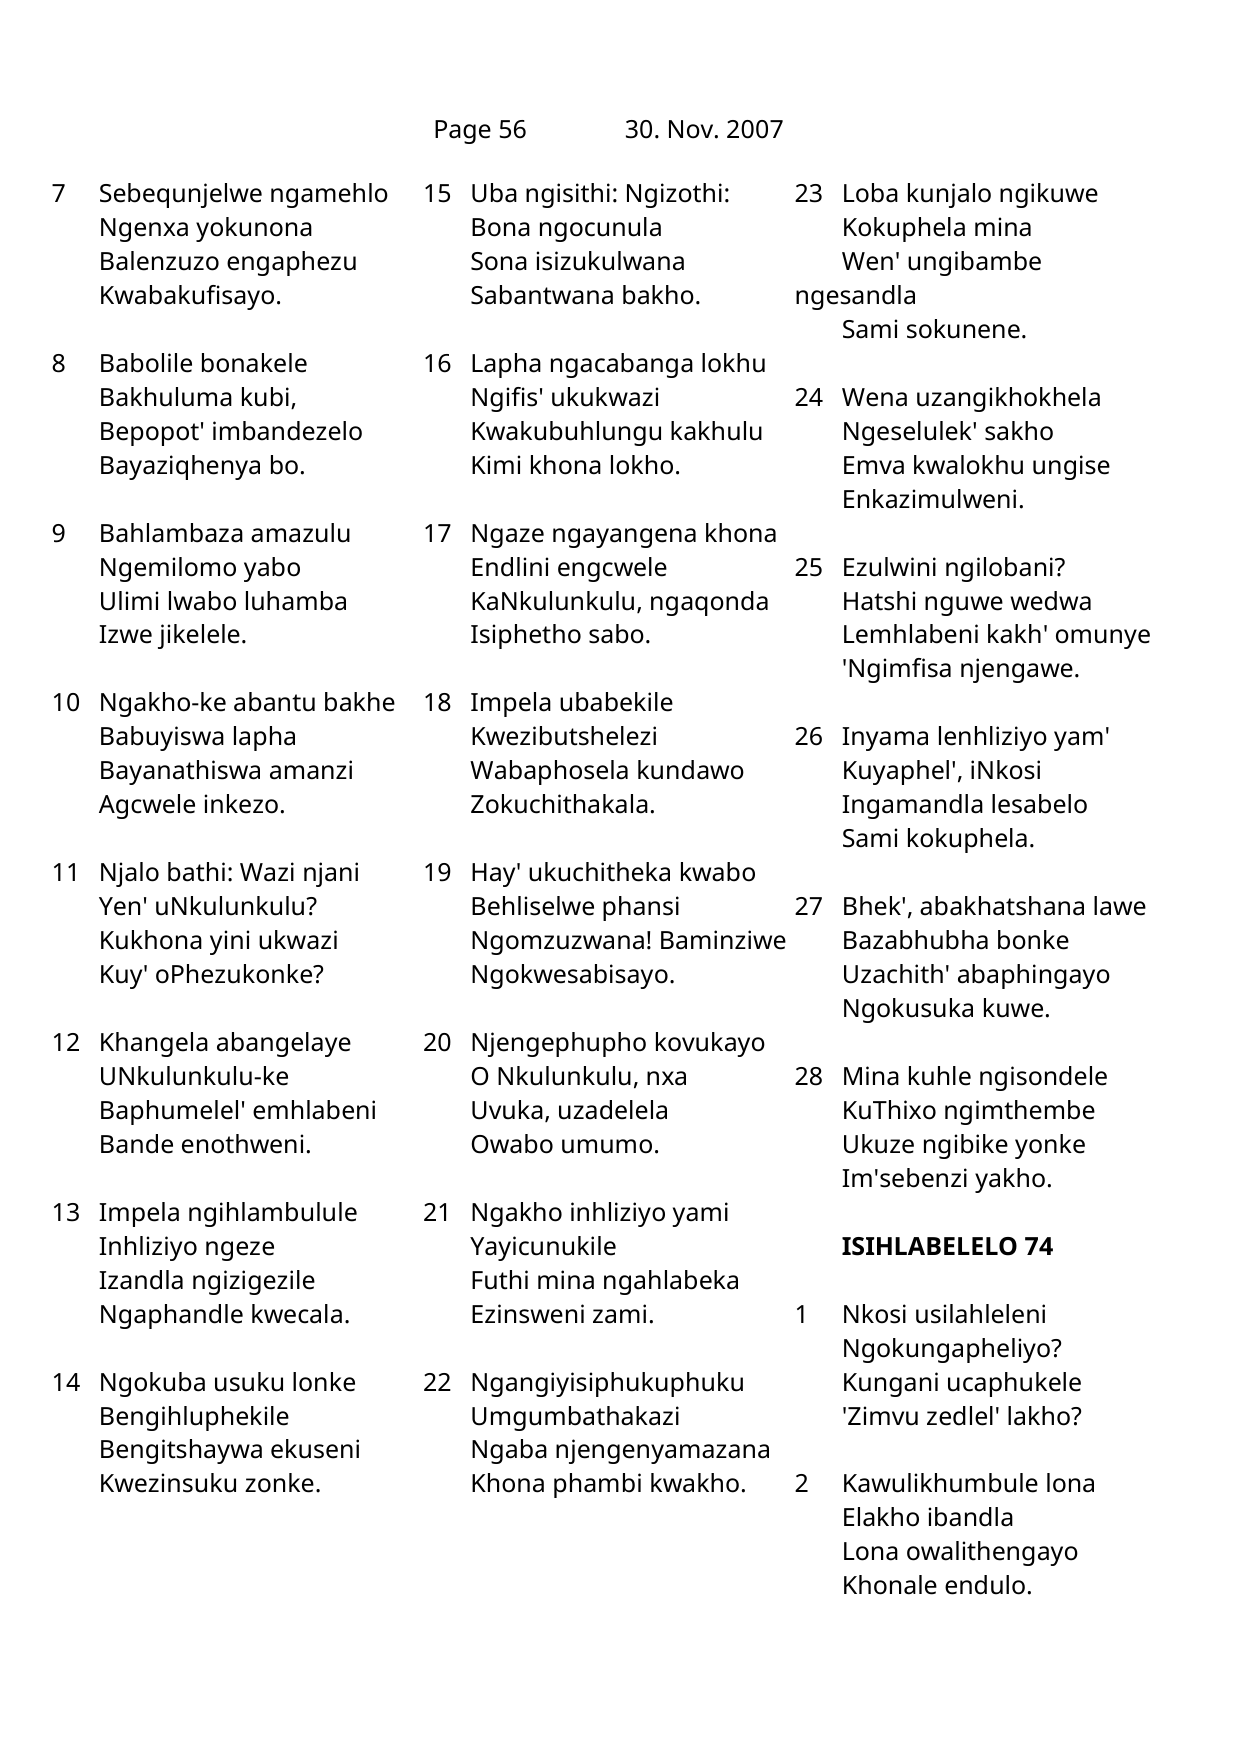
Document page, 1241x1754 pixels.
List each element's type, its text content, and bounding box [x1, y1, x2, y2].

text Umgumbathakazi [423, 1398, 794, 1432]
text Izandla ngizigezile [51, 1263, 423, 1297]
text Inhliziyo ngeze [51, 1229, 423, 1263]
text Ngeselulek' sakho [794, 414, 1166, 448]
text Bayanathiswa amanzi [51, 753, 423, 787]
text Hatshi nguwe wedwa [794, 583, 1166, 617]
text Bazabhubha bonke [794, 923, 1166, 957]
text Lona owalithengayo [794, 1534, 1166, 1568]
text 16 Lapha ngacabanga lokhu [423, 346, 794, 380]
text Babuyiswa lapha [51, 719, 423, 753]
text Isiphetho sabo. [423, 617, 794, 651]
text Behliselwe phansi [423, 889, 794, 923]
text Wabaphosela kundawo [423, 753, 794, 787]
text 24 Wena uzangikhokhela [794, 380, 1166, 414]
text Sami sokunene. [794, 312, 1166, 346]
text Yayicunukile [423, 1229, 794, 1263]
text Elakho ibandla [794, 1500, 1166, 1534]
text 19 Hay' ukuchitheka kwabo [423, 855, 794, 889]
text 12 Khangela abangelaye [51, 1025, 423, 1059]
text Kwabakufisayo. [51, 278, 423, 312]
text Sabantwana bakho. [423, 278, 794, 312]
text Kwezinsuku zonke. [51, 1466, 423, 1500]
text Ngenxa yokunona [51, 210, 423, 244]
text Bepopot' imbandezelo [51, 414, 423, 448]
text Bayaziqhenya bo. [51, 448, 423, 482]
text Emva kwalokhu ungise [794, 448, 1166, 482]
text Ngemilomo yabo [51, 549, 423, 583]
text Kuyaphel', iNkosi [794, 753, 1166, 787]
text Futhi mina ngahlabeka [423, 1263, 794, 1297]
text 26 Inyama lenhliziyo yam' [794, 719, 1166, 753]
text Zokuchithakala. [423, 787, 794, 821]
text 17 Ngaze ngayangena khona [423, 516, 794, 549]
text Khonale endulo. [794, 1568, 1166, 1602]
text Kuy' oPhezukonke? [51, 957, 423, 991]
text Bakhuluma kubi, [51, 380, 423, 414]
text Lemhlabeni kakh' omunye [794, 617, 1166, 651]
text Ngokungapheliyo? [794, 1331, 1166, 1364]
text Ezinsweni zami. [423, 1297, 794, 1331]
text Ngomzuzwana! Baminziwe [423, 923, 794, 957]
text Ngaphandle kwecala. [51, 1297, 423, 1331]
text Izwe jikelele. [51, 617, 423, 651]
text Bande enothweni. [51, 1127, 423, 1161]
text 1 Nkosi usilahleleni [794, 1297, 1166, 1331]
text Kwezibutshelezi [423, 719, 794, 753]
text Kwakubuhlungu kakhulu [423, 414, 794, 448]
text O Nkulunkulu, nxa [423, 1059, 794, 1093]
text Kokuphela mina [794, 210, 1166, 244]
text Ngifis' ukukwazi [423, 380, 794, 414]
text 'Zimvu zedlel' lakho? [794, 1398, 1166, 1432]
text Bengihluphekile [51, 1398, 423, 1432]
text Sona isizukulwana [423, 244, 794, 278]
text Bona ngocunula [423, 210, 794, 244]
text Uvuka, uzadelela [423, 1093, 794, 1127]
text 'Ngimfisa njengawe. [794, 651, 1166, 685]
text 2 Kawulikhumbule lona [794, 1466, 1166, 1500]
text 20 Njengephupho kovukayo [423, 1025, 794, 1059]
text 7 Sebequnjelwe ngamehlo [51, 176, 423, 210]
text Ngaba njengenyamazana [423, 1432, 794, 1466]
text Ukuze ngibike yonke [794, 1127, 1166, 1161]
text Kungani ucaphukele [794, 1364, 1166, 1398]
text Wen' ungibambe ngesandla [794, 244, 1166, 312]
text 15 Uba ngisithi: Ngizothi: [423, 176, 794, 210]
text Uzachith' abaphingayo [794, 957, 1166, 991]
text Agcwele inkezo. [51, 787, 423, 821]
text 27 Bhek', abakhatshana lawe [794, 889, 1166, 923]
text 10 Ngakho-ke abantu bakhe [51, 685, 423, 719]
text 25 Ezulwini ngilobani? [794, 549, 1166, 583]
text UNkulunkulu-ke [51, 1059, 423, 1093]
text 11 Njalo bathi: Wazi njani [51, 855, 423, 889]
text Endlini engcwele [423, 549, 794, 583]
text Ulimi lwabo luhamba [51, 583, 423, 617]
text Yen' uNkulunkulu? [51, 889, 423, 923]
text Kimi khona lokho. [423, 448, 794, 482]
text 21 Ngakho inhliziyo yami [423, 1195, 794, 1229]
text 18 Impela ubabekile [423, 685, 794, 719]
text Owabo umumo. [423, 1127, 794, 1161]
text Enkazimulweni. [794, 482, 1166, 516]
text Ngokwesabisayo. [423, 957, 794, 991]
text Ngokusuka kuwe. [794, 991, 1166, 1025]
text 9 Bahlambaza amazulu [51, 516, 423, 549]
text Balenzuzo engaphezu [51, 244, 423, 278]
text Im'sebenzi yakho. [794, 1161, 1166, 1195]
text 22 Ngangiyisiphukuphuku [423, 1364, 794, 1398]
text KuThixo ngimthembe [794, 1093, 1166, 1127]
text Bengitshaywa ekuseni [51, 1432, 423, 1466]
text 13 Impela ngihlambulule [51, 1195, 423, 1229]
text Khona phambi kwakho. [423, 1466, 794, 1500]
text 23 Loba kunjalo ngikuwe [794, 176, 1166, 210]
text Kukhona yini ukwazi [51, 923, 423, 957]
text Sami kokuphela. [794, 821, 1166, 855]
text Ingamandla lesabelo [794, 787, 1166, 821]
text ISIHLABELELO 74 [794, 1229, 1166, 1263]
text 14 Ngokuba usuku lonke [51, 1364, 423, 1398]
text 8 Babolile bonakele [51, 346, 423, 380]
text Baphumelel' emhlabeni [51, 1093, 423, 1127]
text KaNkulunkulu, ngaqonda [423, 583, 794, 617]
text 28 Mina kuhle ngisondele [794, 1059, 1166, 1093]
